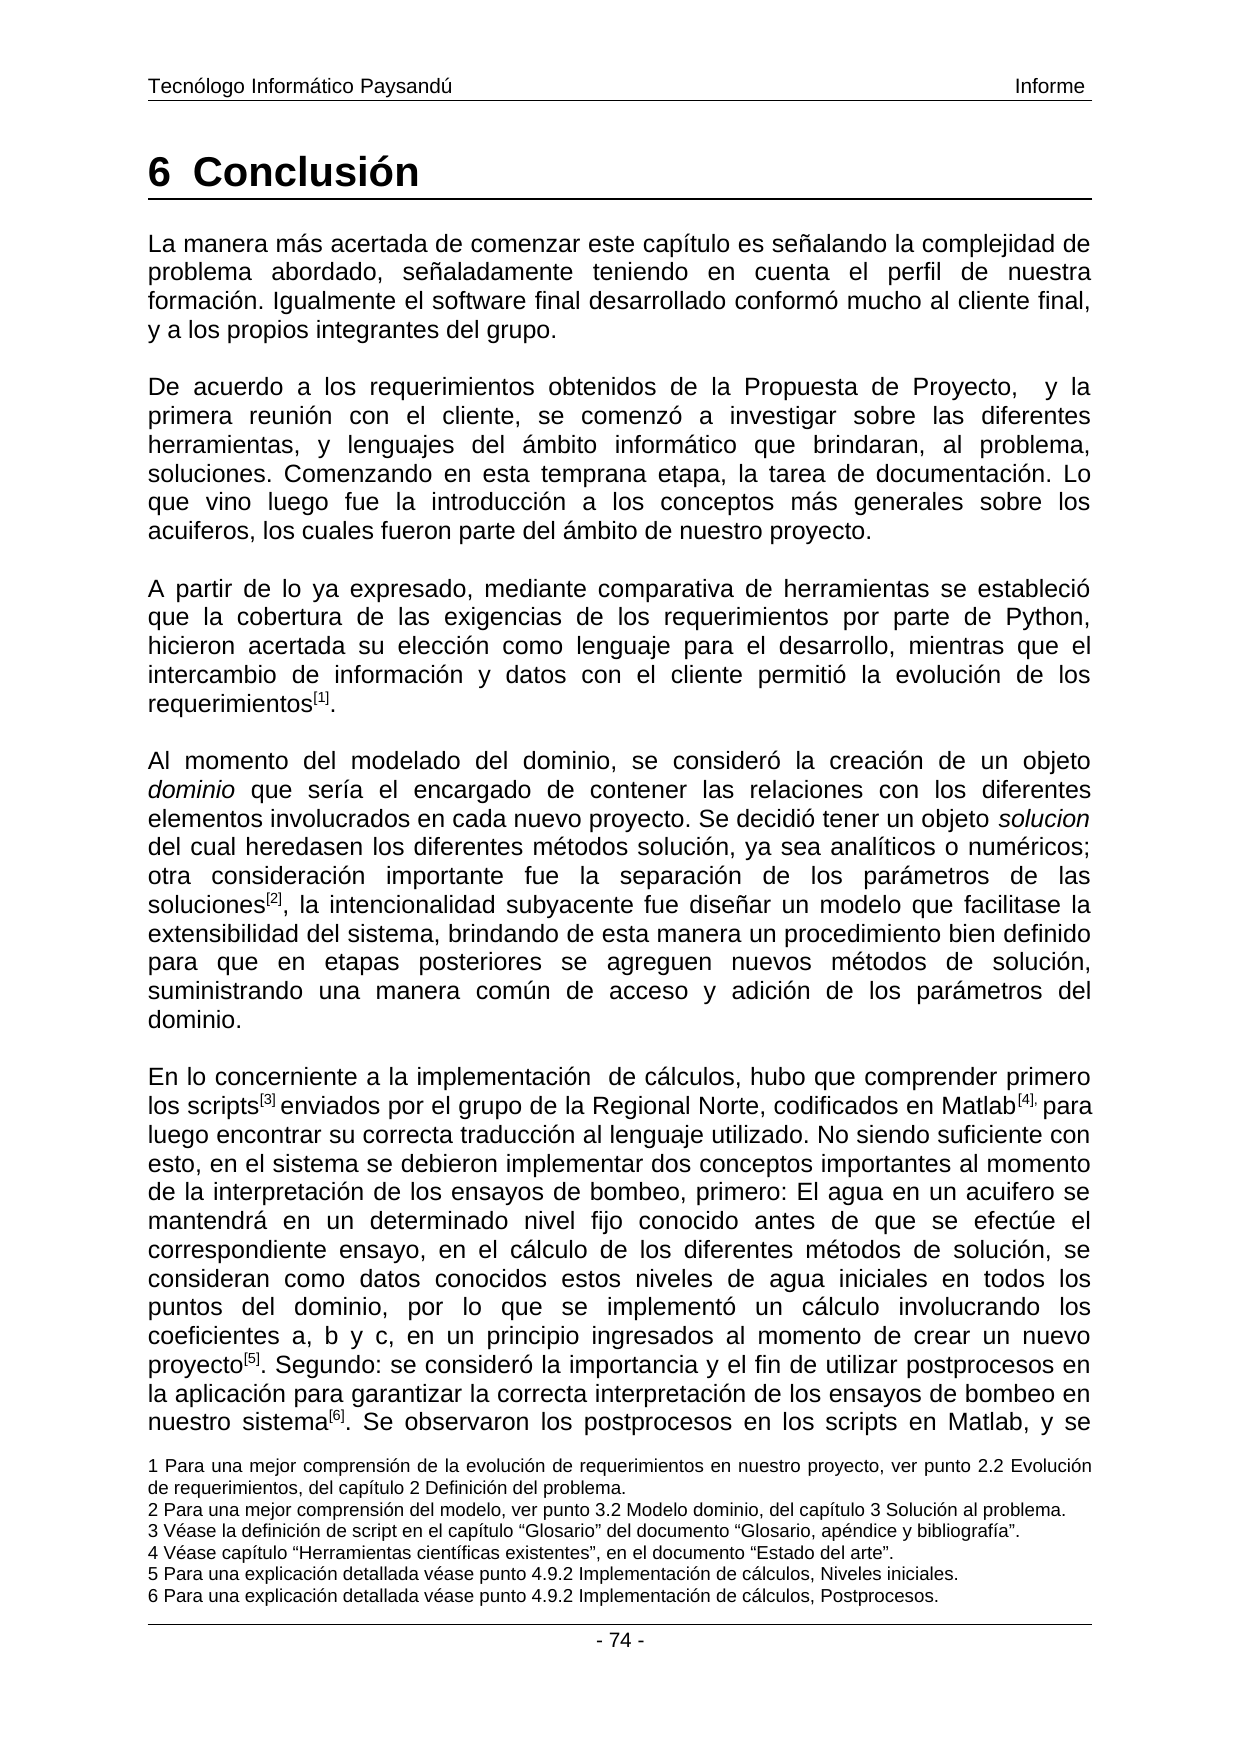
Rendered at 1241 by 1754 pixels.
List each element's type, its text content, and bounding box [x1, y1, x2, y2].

text Para una explicación detallada véase punto 4.9.2 Implementación de cálculos, Niveles iniciales. [148, 1563, 1092, 1585]
text Véase la definición de script en el capítulo “Glosario” del documento “Glosario, apéndice y bibliografía”. [148, 1520, 1092, 1542]
text De acuerdo a los requerimientos obtenidos de la Propuesta de Proyecto, y la primera reunión con el cliente, se comenzó a investigar sobre las diferentes herramientas, y lenguajes del ámbito informático que brindaran, al problema, soluciones. Comenzando en esta temprana etapa, la tarea de documentación. Lo que vino luego fue la introducción a los conceptos más generales sobre los acuiferos, los cuales fueron parte del ámbito de nuestro proyecto. [148, 372, 1092, 545]
text Véase capítulo “Herramientas científicas existentes”, en el documento “Estado del arte”. [148, 1542, 1092, 1563]
subtitle Conclusión [148, 148, 1092, 198]
text A partir de lo ya expresado, mediante comparativa de herramientas se estableció que la cobertura de las exigencias de los requerimientos por parte de Python, hicieron acertada su elección como lenguaje para el desarrollo, mientras que el intercambio de información y datos con el cliente permitió la evolución de los requerimientos[]. [148, 573, 1092, 717]
text Para una explicación detallada véase punto 4.9.2 Implementación de cálculos, Postprocesos. [148, 1585, 1092, 1606]
text La manera más acertada de comenzar este capítulo es señalando la complejidad de problema abordado, señaladamente teniendo en cuenta el perfil de nuestra formación. Igualmente el software final desarrollado conformó mucho al cliente final, y a los propios integrantes del grupo. [148, 228, 1092, 343]
text En lo concerniente a la implementación de cálculos, hubo que comprender primero los scripts[] enviados por el grupo de la Regional Norte, codificados en Matlab[], para luego encontrar su correcta traducción al lenguaje utilizado. No siendo suficiente con esto, en el sistema se debieron implementar dos conceptos importantes al momento de la interpretación de los ensayos de bombeo, primero: El agua en un acuifero se mantendrá en un determinado nivel fijo conocido antes de que se efectúe el correspondiente ensayo, en el cálculo de los diferentes métodos de solución, se consideran como datos conocidos estos niveles de agua iniciales en todos los puntos del dominio, por lo que se implementó un cálculo involucrando los coeficientes a, b y c, en un principio ingresados al momento de crear un nuevo proyecto[]. Segundo: se consideró la importancia y el fin de utilizar postprocesos en la aplicación para garantizar la correcta interpretación de los ensayos de bombeo en nuestro sistema[]. Se observaron los postprocesos en los scripts en Matlab, y se [148, 1062, 1092, 1436]
text Al momento del modelado del dominio, se consideró la creación de un objeto dominio que sería el encargado de contener las relaciones con los diferentes elementos involucrados en cada nuevo proyecto. Se decidió tener un objeto solucion del cual heredasen los diferentes métodos solución, ya sea analíticos o numéricos; otra consideración importante fue la separación de los parámetros de las soluciones[], la intencionalidad subyacente fue diseñar un modelo que facilitase la extensibilidad del sistema, brindando de esta manera un procedimiento bien definido para que en etapas posteriores se agreguen nuevos métodos de solución, suministrando una manera común de acceso y adición de los parámetros del dominio. [148, 746, 1092, 1033]
text Para una mejor comprensión de la evolución de requerimientos en nuestro proyecto, ver punto 2.2 Evolución de requerimientos, del capítulo 2 Definición del problema. [148, 1455, 1092, 1498]
text Para una mejor comprensión del modelo, ver punto 3.2 Modelo dominio, del capítulo 3 Solución al problema. [148, 1498, 1092, 1520]
